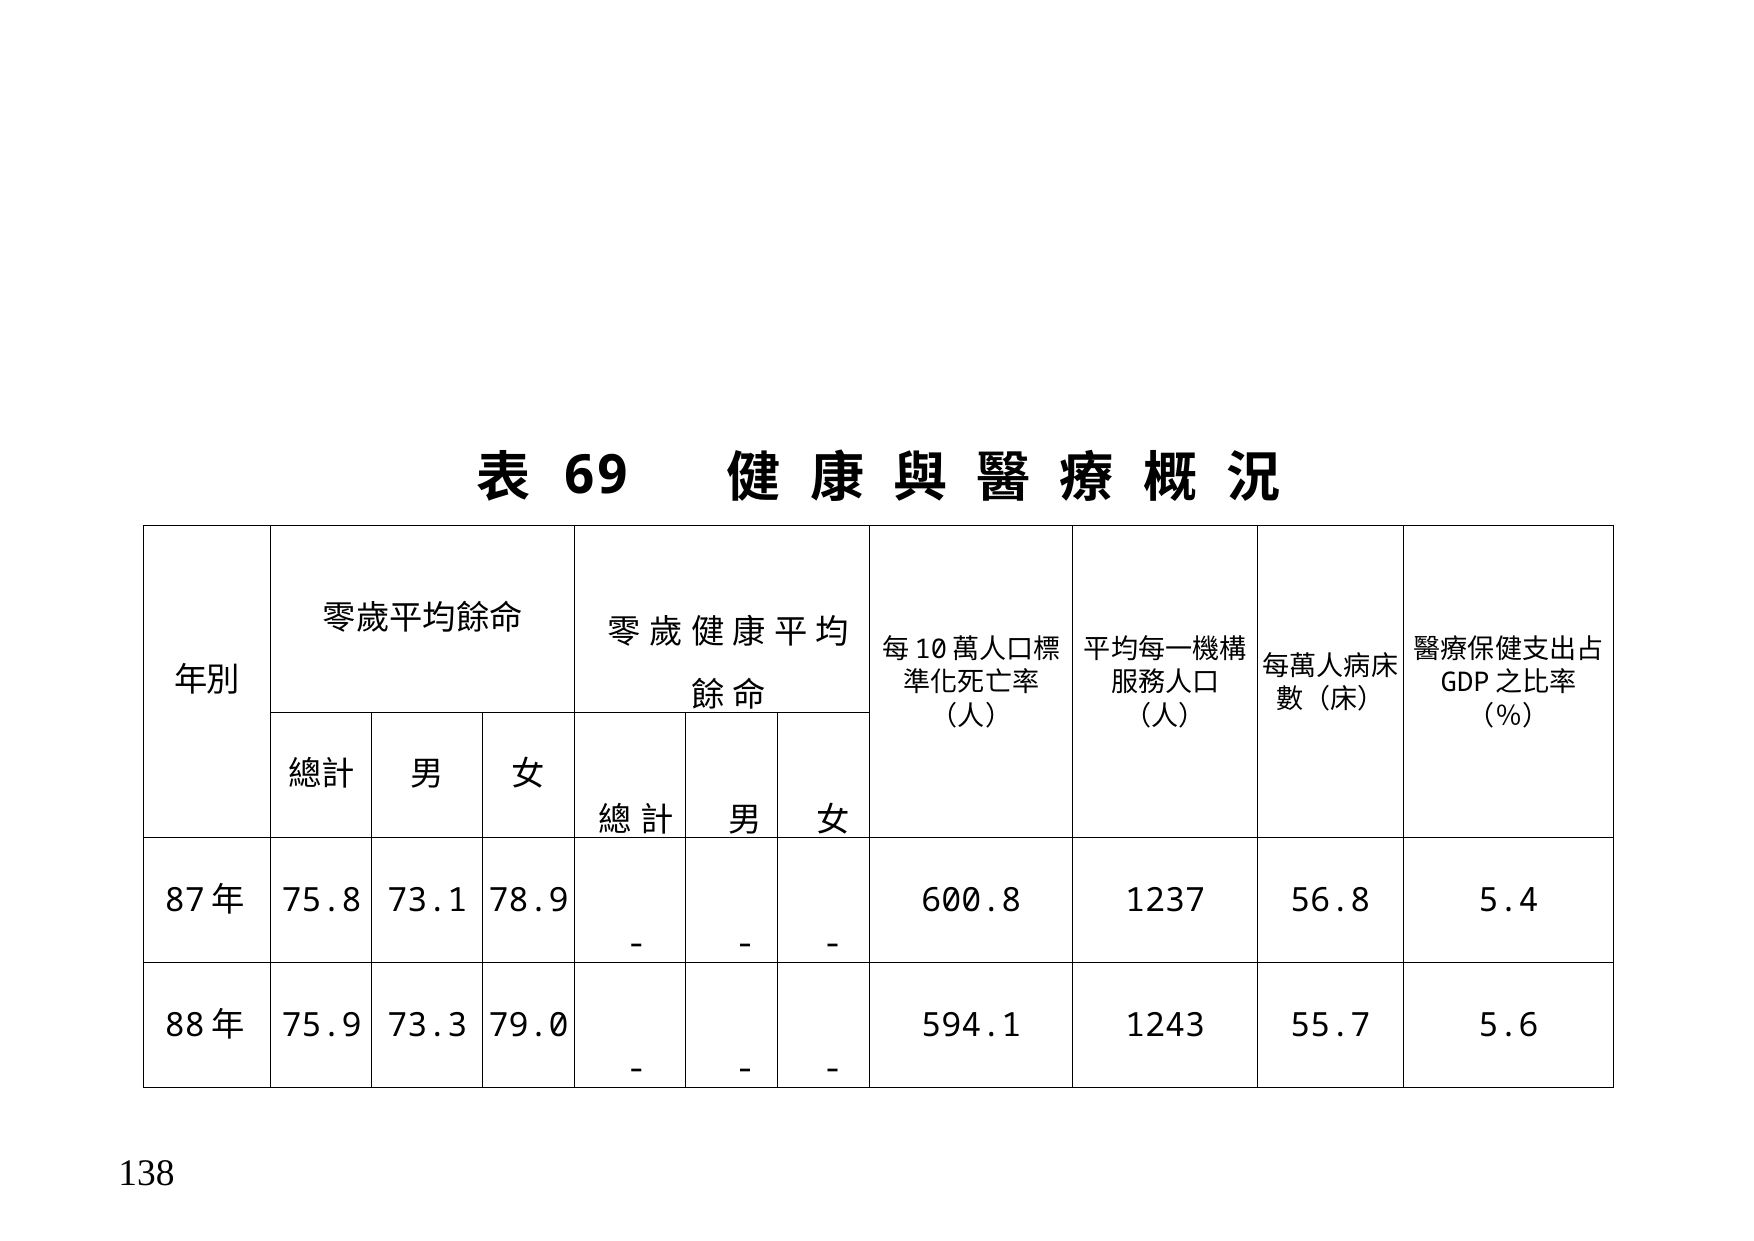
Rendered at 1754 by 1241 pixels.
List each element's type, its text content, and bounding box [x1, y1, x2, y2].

table_cell 79.0 [483, 963, 574, 1087]
table_cell 73.3 [372, 963, 482, 1087]
table_header 每10萬人口標準化死亡率（人） [870, 526, 1072, 837]
table_cell 75.8 [271, 838, 371, 962]
table_cell 總計 [575, 713, 685, 837]
table_cell 55.7 [1258, 963, 1403, 1087]
table_header 醫療保健支出占GDP之比率（％） [1404, 526, 1613, 837]
table_cell 600.8 [870, 838, 1072, 962]
table_cell - [778, 838, 869, 962]
table_cell 男 [372, 713, 482, 837]
table_cell - [575, 963, 685, 1087]
table_cell 5.4 [1404, 838, 1613, 962]
table_cell 女 [483, 713, 574, 837]
table_cell 75.9 [271, 963, 371, 1087]
table_cell - [686, 963, 777, 1087]
table_header 零歲健康平均餘命 [575, 526, 869, 712]
table_cell 73.1 [372, 838, 482, 962]
table_cell 5.6 [1404, 963, 1613, 1087]
table_cell 1243 [1073, 963, 1257, 1087]
subtitle 表69 健康與醫療概況 [128, 400, 1628, 525]
table_cell 女 [778, 713, 869, 837]
table_cell 594.1 [870, 963, 1072, 1087]
table_cell - [778, 963, 869, 1087]
table_header 平均每一機構服務人口（人） [1073, 526, 1257, 837]
table_cell 87年 [144, 838, 270, 962]
table_cell - [686, 838, 777, 962]
table_cell 男 [686, 713, 777, 837]
table_cell 88年 [144, 963, 270, 1087]
table_cell 總計 [271, 713, 371, 837]
table_cell 1237 [1073, 838, 1257, 962]
table_cell 78.9 [483, 838, 574, 962]
table_cell - [575, 838, 685, 962]
table_header 年別 [144, 526, 270, 837]
table_cell 56.8 [1258, 838, 1403, 962]
table_header 每萬人病床數（床） [1258, 526, 1403, 837]
table_header 零歲平均餘命 [271, 526, 574, 712]
